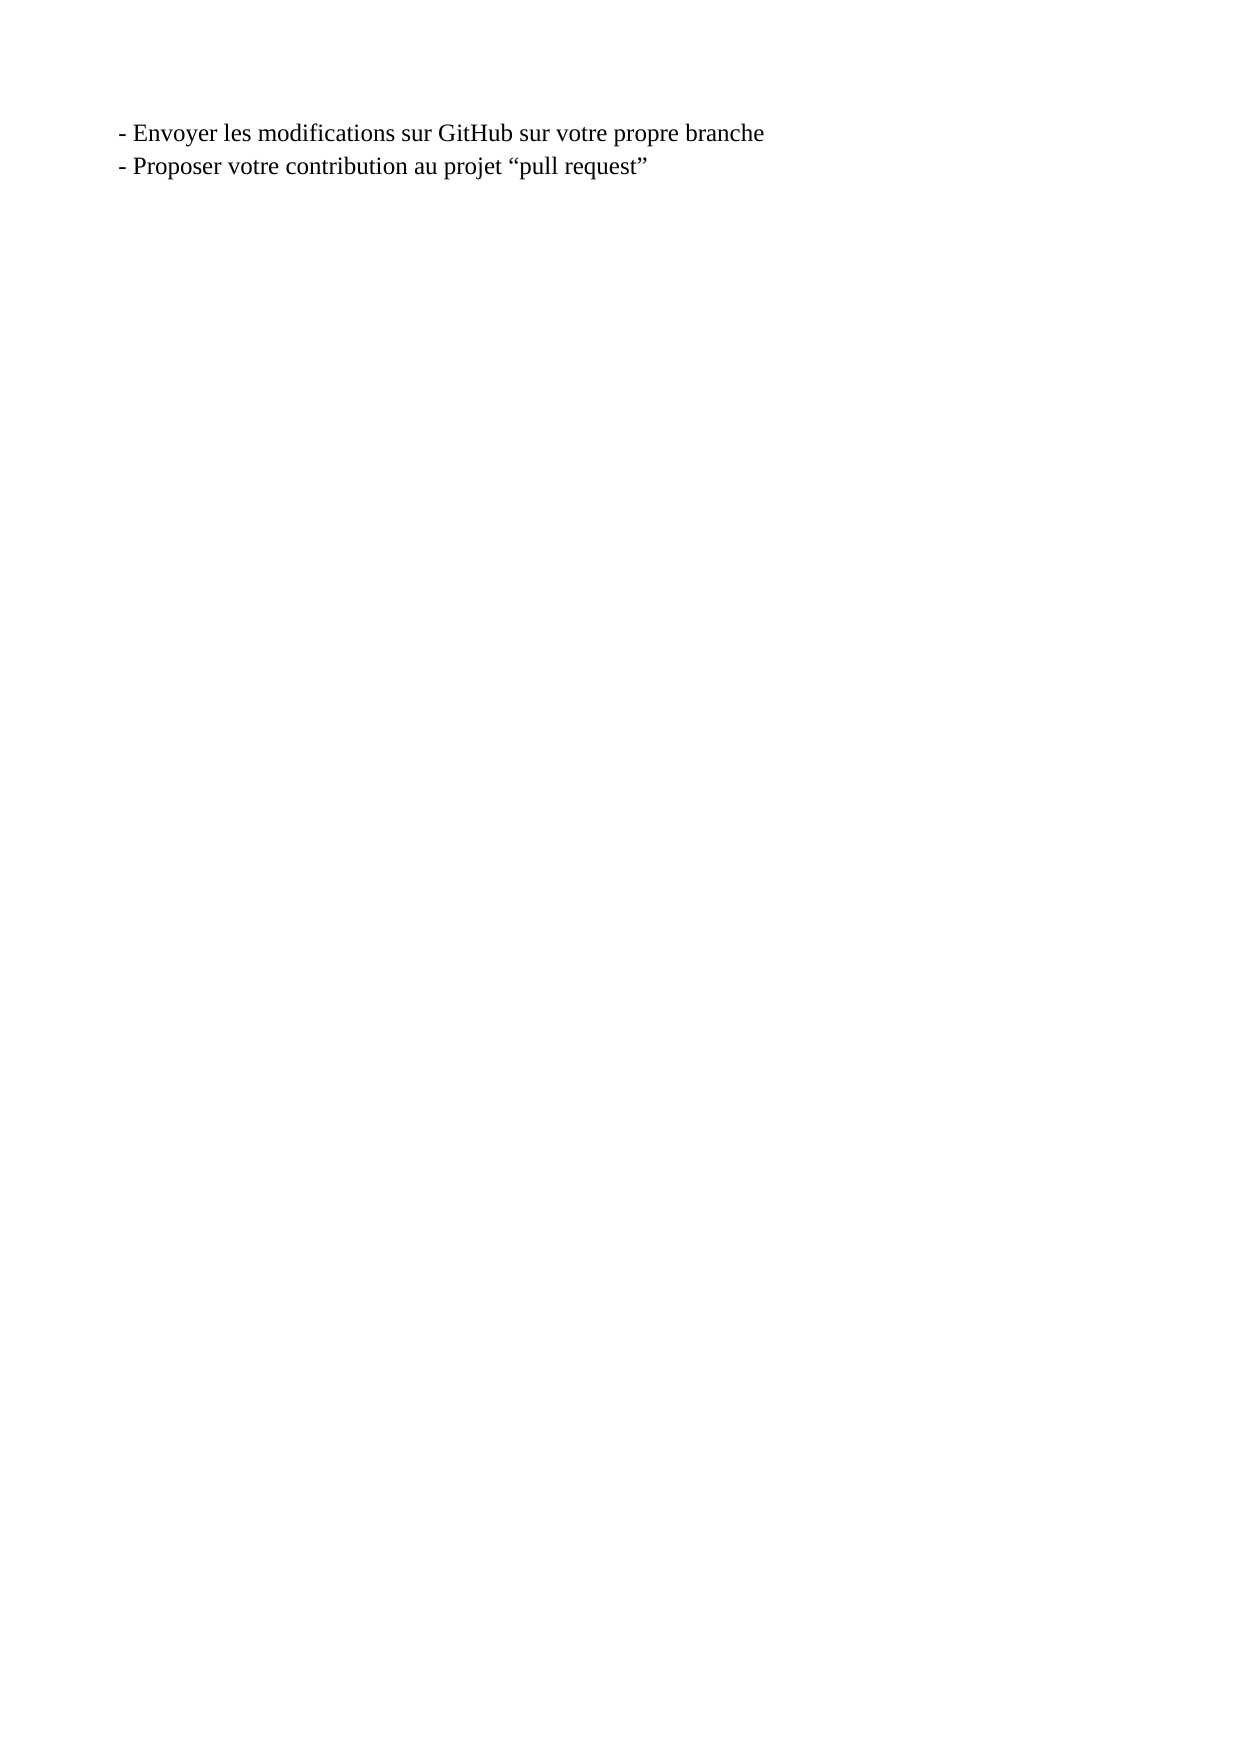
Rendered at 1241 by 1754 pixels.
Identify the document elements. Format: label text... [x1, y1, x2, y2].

text - Envoyer les modifications sur GitHub sur votre propre branche - Proposer votre contribution au projet “pull request” [118, 118, 1122, 180]
